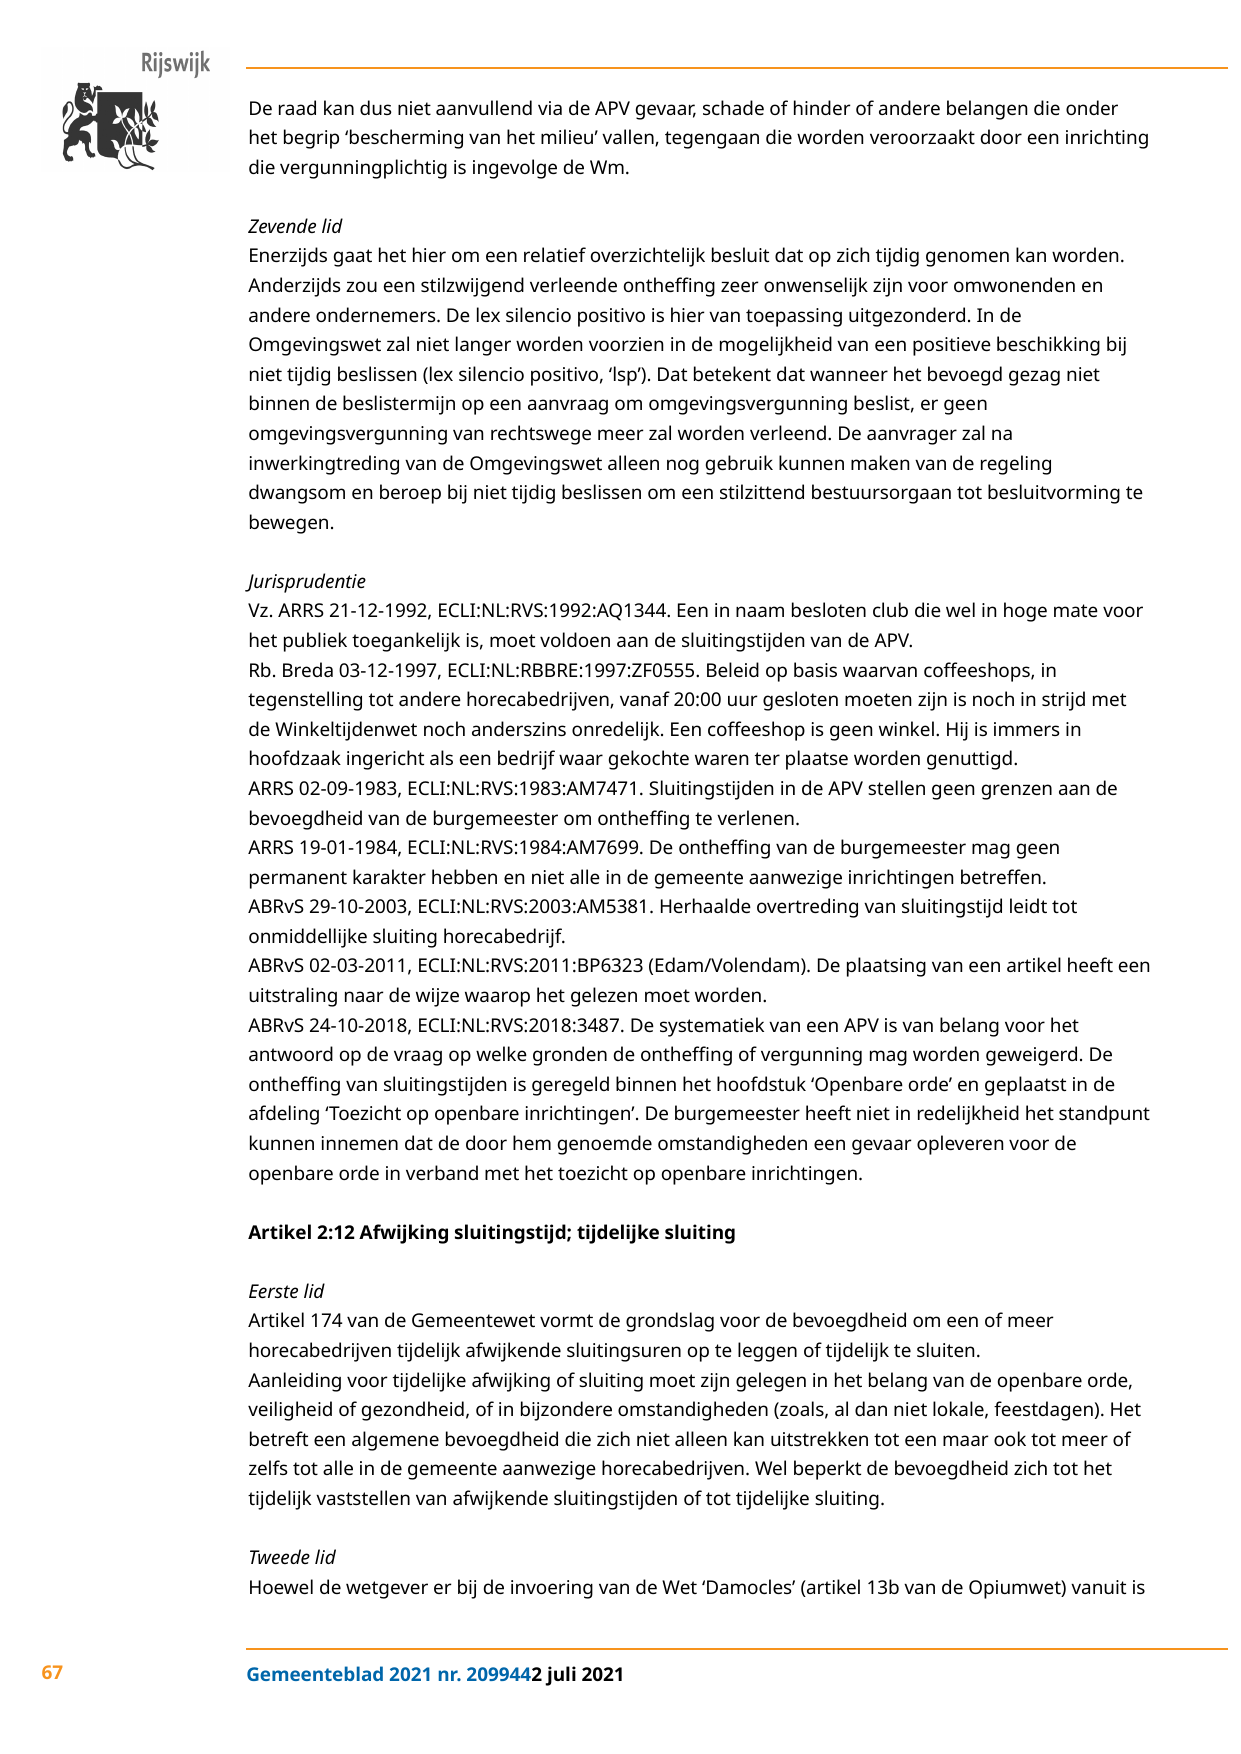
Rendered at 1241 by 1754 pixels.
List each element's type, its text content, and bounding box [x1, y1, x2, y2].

text De raad kan dus niet aanvullend via de APV gevaar, schade of hinder of andere belangen die onder het begrip ‘bescherming van het milieu’ vallen, tegengaan die worden veroorzaakt door een inrichting die vergunningplichtig is ingevolge de Wm. [248, 95, 1152, 180]
text ARRS 02-09-1983, ECLI:NL:RVS:1983:AM7471. Sluitingstijden in de APV stellen geen grenzen aan de bevoegdheid van de burgemeester om ontheffing te verlenen. [248, 775, 1152, 831]
text Artikel 2:12 Afwijking sluitingstijd; tijdelijke sluiting [248, 1219, 1152, 1245]
text Enerzijds gaat het hier om een relatief overzichtelijk besluit dat op zich tijdig genomen kan worden. Anderzijds zou een stilzwijgend verleende ontheffing zeer onwenselijk zijn voor omwonenden en andere ondernemers. De lex silencio positivo is hier van toepassing uitgezonderd. In de Omgevingswet zal niet langer worden voorzien in de mogelijkheid van een positieve beschikking bij niet tijdig beslissen (lex silencio positivo, ‘lsp’). Dat betekent dat wanneer het bevoegd gezag niet binnen de beslistermijn op een aanvraag om omgevingsvergunning beslist, er geen omgevingsvergunning van rechtswege meer zal worden verleend. De aanvrager zal na inwerkingtreding van de Omgevingswet alleen nog gebruik kunnen maken van de regeling dwangsom en beroep bij niet tijdig beslissen om een stilzittend bestuursorgaan tot besluitvorming te bewegen. [248, 243, 1152, 535]
text Zevende lid [248, 213, 1152, 239]
text ABRvS 24-10-2018, ECLI:NL:RVS:2018:3487. De systematiek van een APV is van belang voor het antwoord op de vraag op welke gronden de ontheffing of vergunning mag worden geweigerd. De ontheffing van sluitingstijden is geregeld binnen het hoofdstuk ‘Openbare orde’ en geplaatst in de afdeling ‘Toezicht op openbare inrichtingen’. De burgemeester heeft niet in redelijkheid het standpunt kunnen innemen dat de door hem genoemde omstandigheden een gevaar opleveren voor de openbare orde in verband met het toezicht op openbare inrichtingen. [248, 1012, 1152, 1186]
text Eerste lid [248, 1278, 1152, 1304]
text Tweede lid [248, 1544, 1152, 1570]
text Jurisprudentie [248, 568, 1152, 594]
text Aanleiding voor tijdelijke afwijking of sluiting moet zijn gelegen in het belang van de openbare orde, veiligheid of gezondheid, of in bijzondere omstandigheden (zoals, al dan niet lokale, feestdagen). Het betreft een algemene bevoegdheid die zich niet alleen kan uitstrekken tot een maar ook tot meer of zelfs tot alle in de gemeente aanwezige horecabedrijven. Wel beperkt de bevoegdheid zich tot het tijdelijk vaststellen van afwijkende sluitingstijden of tot tijdelijke sluiting. [248, 1367, 1152, 1511]
text Artikel 174 van de Gemeentewet vormt de grondslag voor de bevoegdheid om een of meer horecabedrijven tijdelijk afwijkende sluitingsuren op te leggen of tijdelijk te sluiten. [248, 1308, 1152, 1363]
text ABRvS 02-03-2011, ECLI:NL:RVS:2011:BP6323 (Edam/Volendam). De plaatsing van een artikel heeft een uitstraling naar de wijze waarop het gelezen moet worden. [248, 953, 1152, 1008]
text ABRvS 29-10-2003, ECLI:NL:RVS:2003:AM5381. Herhaalde overtreding van sluitingstijd leidt tot onmiddellijke sluiting horecabedrijf. [248, 893, 1152, 949]
text Hoewel de wetgever er bij de invoering van de Wet ‘Damocles’ (artikel 13b van de Opiumwet) vanuit is [248, 1574, 1152, 1600]
text Vz. ARRS 21-12-1992, ECLI:NL:RVS:1992:AQ1344. Een in naam besloten club die wel in hoge mate voor het publiek toegankelijk is, moet voldoen aan de sluitingstijden van de APV. [248, 598, 1152, 653]
text ARRS 19-01-1984, ECLI:NL:RVS:1984:AM7699. De ontheffing van de burgemeester mag geen permanent karakter hebben en niet alle in de gemeente aanwezige inrichtingen betreffen. [248, 834, 1152, 890]
picture [41, 47, 231, 172]
text Rb. Breda 03-12-1997, ECLI:NL:RBBRE:1997:ZF0555. Beleid op basis waarvan coffeeshops, in tegenstelling tot andere horecabedrijven, vanaf 20:00 uur gesloten moeten zijn is noch in strijd met de Winkeltijdenwet noch anderszins onredelijk. Een coffeeshop is geen winkel. Hij is immers in hoofdzaak ingericht als een bedrijf waar gekochte waren ter plaatse worden genuttigd. [248, 657, 1152, 771]
